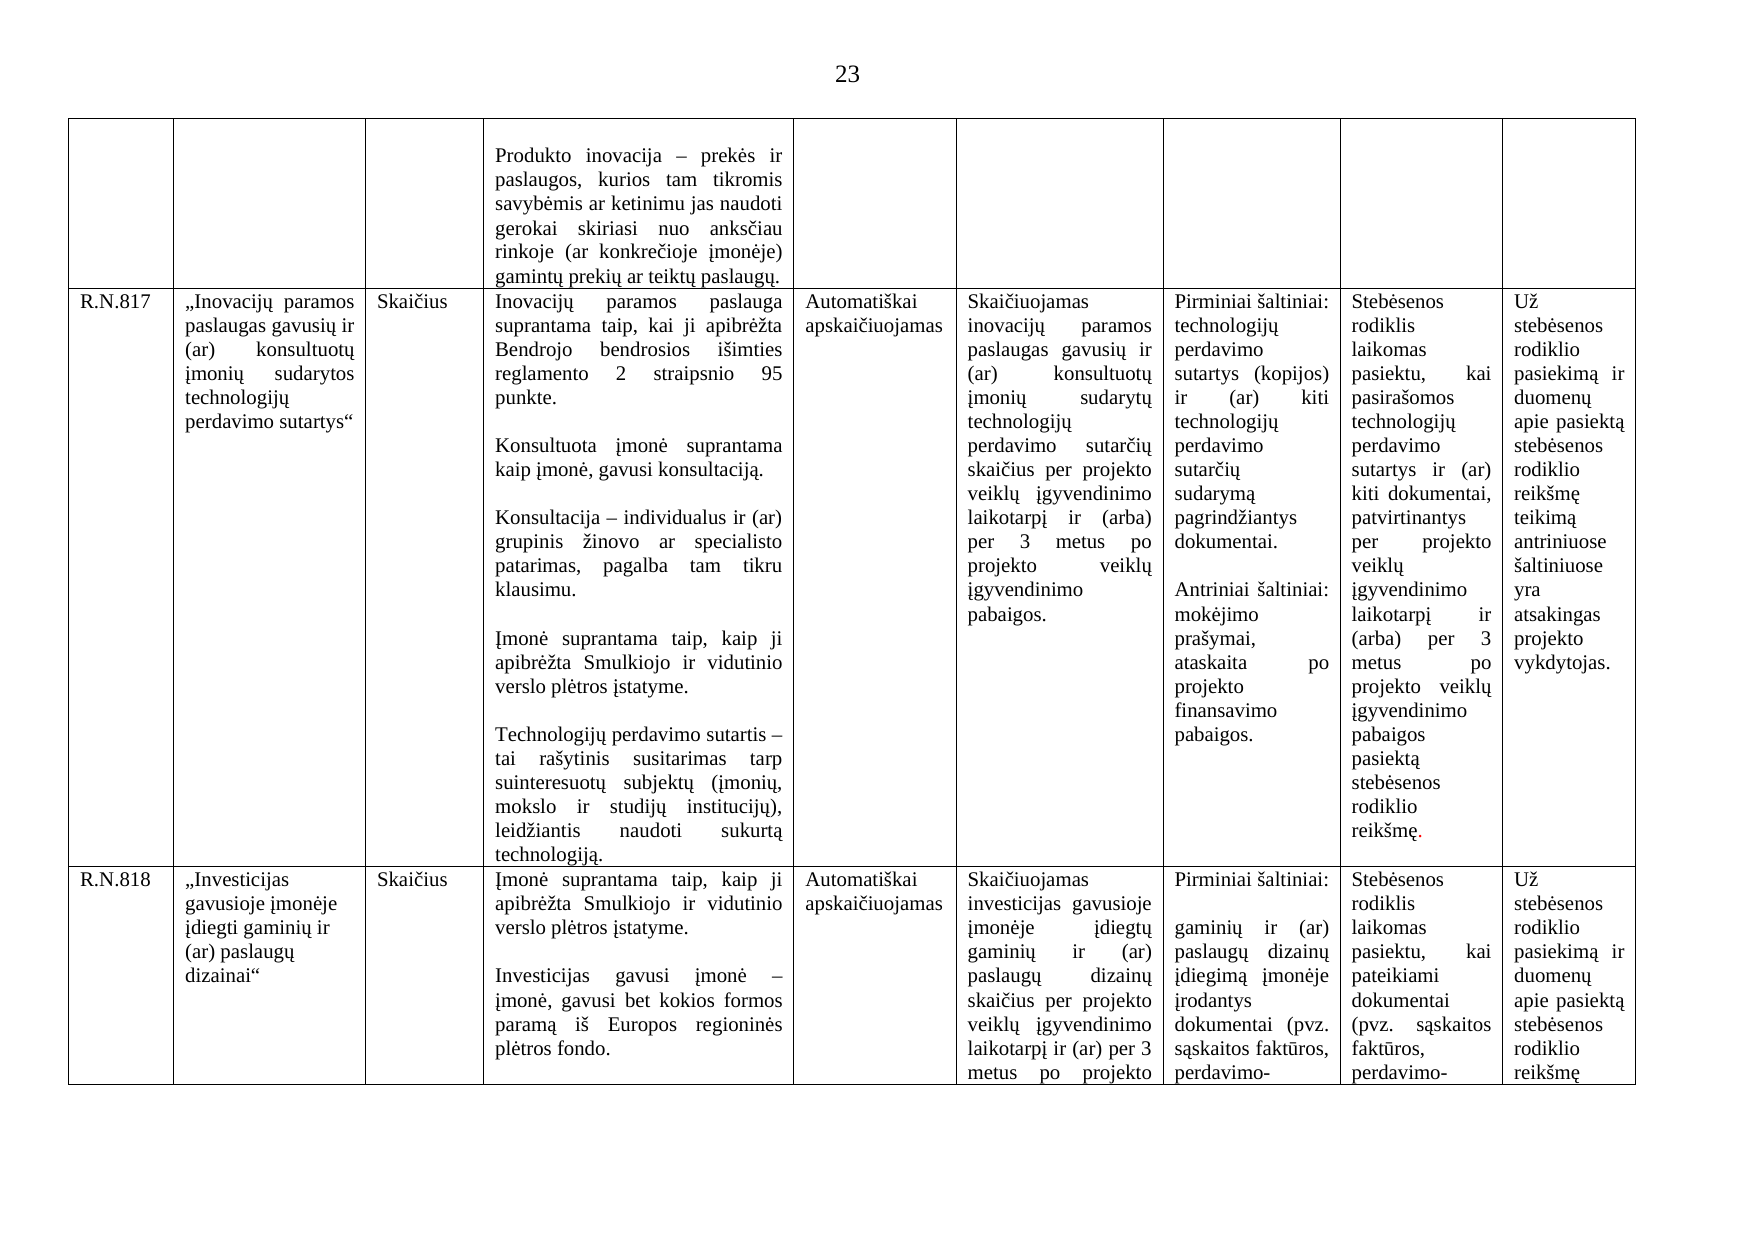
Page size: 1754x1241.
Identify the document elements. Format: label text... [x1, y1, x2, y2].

table_cell Skaičiuojamas inovacijų paramos paslaugas gavusių ir (ar) konsultuotų įmonių sudarytų technologijų perdavimo sutarčių skaičius per projekto veiklų įgyvendinimo laikotarpį ir (arba) per 3 metus po projekto veiklų įgyvendinimo pabaigos. [957, 289, 1163, 866]
table_cell [1503, 119, 1635, 288]
table_cell Skaičius [366, 289, 483, 866]
table_cell Automatiškai apskaičiuojamas [794, 867, 956, 1084]
table_cell „Inovacijų paramos paslaugas gavusių ir (ar) konsultuotų įmonių sudarytos technologijų perdavimo sutartys“ [174, 289, 365, 866]
table_cell Inovacijų paramos paslauga suprantama taip, kai ji apibrėžta Bendrojo bendrosios išimties reglamento 2 straipsnio 95 punkte. Konsultuota įmonė suprantama kaip įmonė, gavusi konsultaciją. Konsultacija – individualus ir (ar) grupinis žinovo ar specialisto patarimas, pagalba tam tikru klausimu. Įmonė suprantama taip, kaip ji apibrėžta Smulkiojo ir vidutinio verslo plėtros įstatyme. Technologijų perdavimo sutartis – tai rašytinis susitarimas tarp suinteresuotų subjektų (įmonių, mokslo ir studijų institucijų), leidžiantis naudoti sukurtą technologiją. [484, 289, 793, 866]
table_cell [1341, 119, 1502, 288]
table_cell Produkto inovacija – prekės ir paslaugos, kurios tam tikromis savybėmis ar ketinimu jas naudoti gerokai skiriasi nuo anksčiau rinkoje (ar konkrečioje įmonėje) gamintų prekių ar teiktų paslaugų. [484, 119, 793, 288]
table_cell „Investicijas gavusioje įmonėje įdiegti gaminių ir (ar) paslaugų dizainai“ [174, 867, 365, 1084]
table_cell R.N.817 [69, 289, 173, 866]
table_cell Automatiškai apskaičiuojamas [794, 289, 956, 866]
table_cell Skaičiuojamas investicijas gavusioje įmonėje įdiegtų gaminių ir (ar) paslaugų dizainų skaičius per projekto veiklų įgyvendinimo laikotarpį ir (ar) per 3 metus po projekto [957, 867, 1163, 1084]
table_cell [366, 119, 483, 288]
table_cell [794, 119, 956, 288]
table_cell Už stebėsenos rodiklio pasiekimą ir duomenų apie pasiektą stebėsenos rodiklio reikšmę [1503, 867, 1635, 1084]
table_cell [1164, 119, 1340, 288]
table_cell R.N.818 [69, 867, 173, 1084]
table_cell Stebėsenos rodiklis laikomas pasiektu, kai pateikiami dokumentai (pvz. sąskaitos faktūros, perdavimo- [1341, 867, 1502, 1084]
table_cell [69, 119, 173, 288]
table_cell Skaičius [366, 867, 483, 1084]
table_cell Pirminiai šaltiniai: technologijų perdavimo sutartys (kopijos) ir (ar) kiti technologijų perdavimo sutarčių sudarymą pagrindžiantys dokumentai. Antriniai šaltiniai: mokėjimo prašymai, ataskaita po projekto finansavimo pabaigos. [1164, 289, 1340, 866]
table_cell Pirminiai šaltiniai: gaminių ir (ar) paslaugų dizainų įdiegimą įmonėje įrodantys dokumentai (pvz. sąskaitos faktūros, perdavimo- [1164, 867, 1340, 1084]
table_cell Įmonė suprantama taip, kaip ji apibrėžta Smulkiojo ir vidutinio verslo plėtros įstatyme. Investicijas gavusi įmonė – įmonė, gavusi bet kokios formos paramą iš Europos regioninės plėtros fondo. [484, 867, 793, 1084]
table_cell [957, 119, 1163, 288]
table_cell Stebėsenos rodiklis laikomas pasiektu, kai pasirašomos technologijų perdavimo sutartys ir (ar) kiti dokumentai, patvirtinantys per projekto veiklų įgyvendinimo laikotarpį ir (arba) per 3 metus po projekto veiklų įgyvendinimo pabaigos pasiektą stebėsenos rodiklio reikšmę. [1341, 289, 1502, 866]
table_cell [174, 119, 365, 288]
table_cell Už stebėsenos rodiklio pasiekimą ir duomenų apie pasiektą stebėsenos rodiklio reikšmę teikimą antriniuose šaltiniuose yra atsakingas projekto vykdytojas. [1503, 289, 1635, 866]
